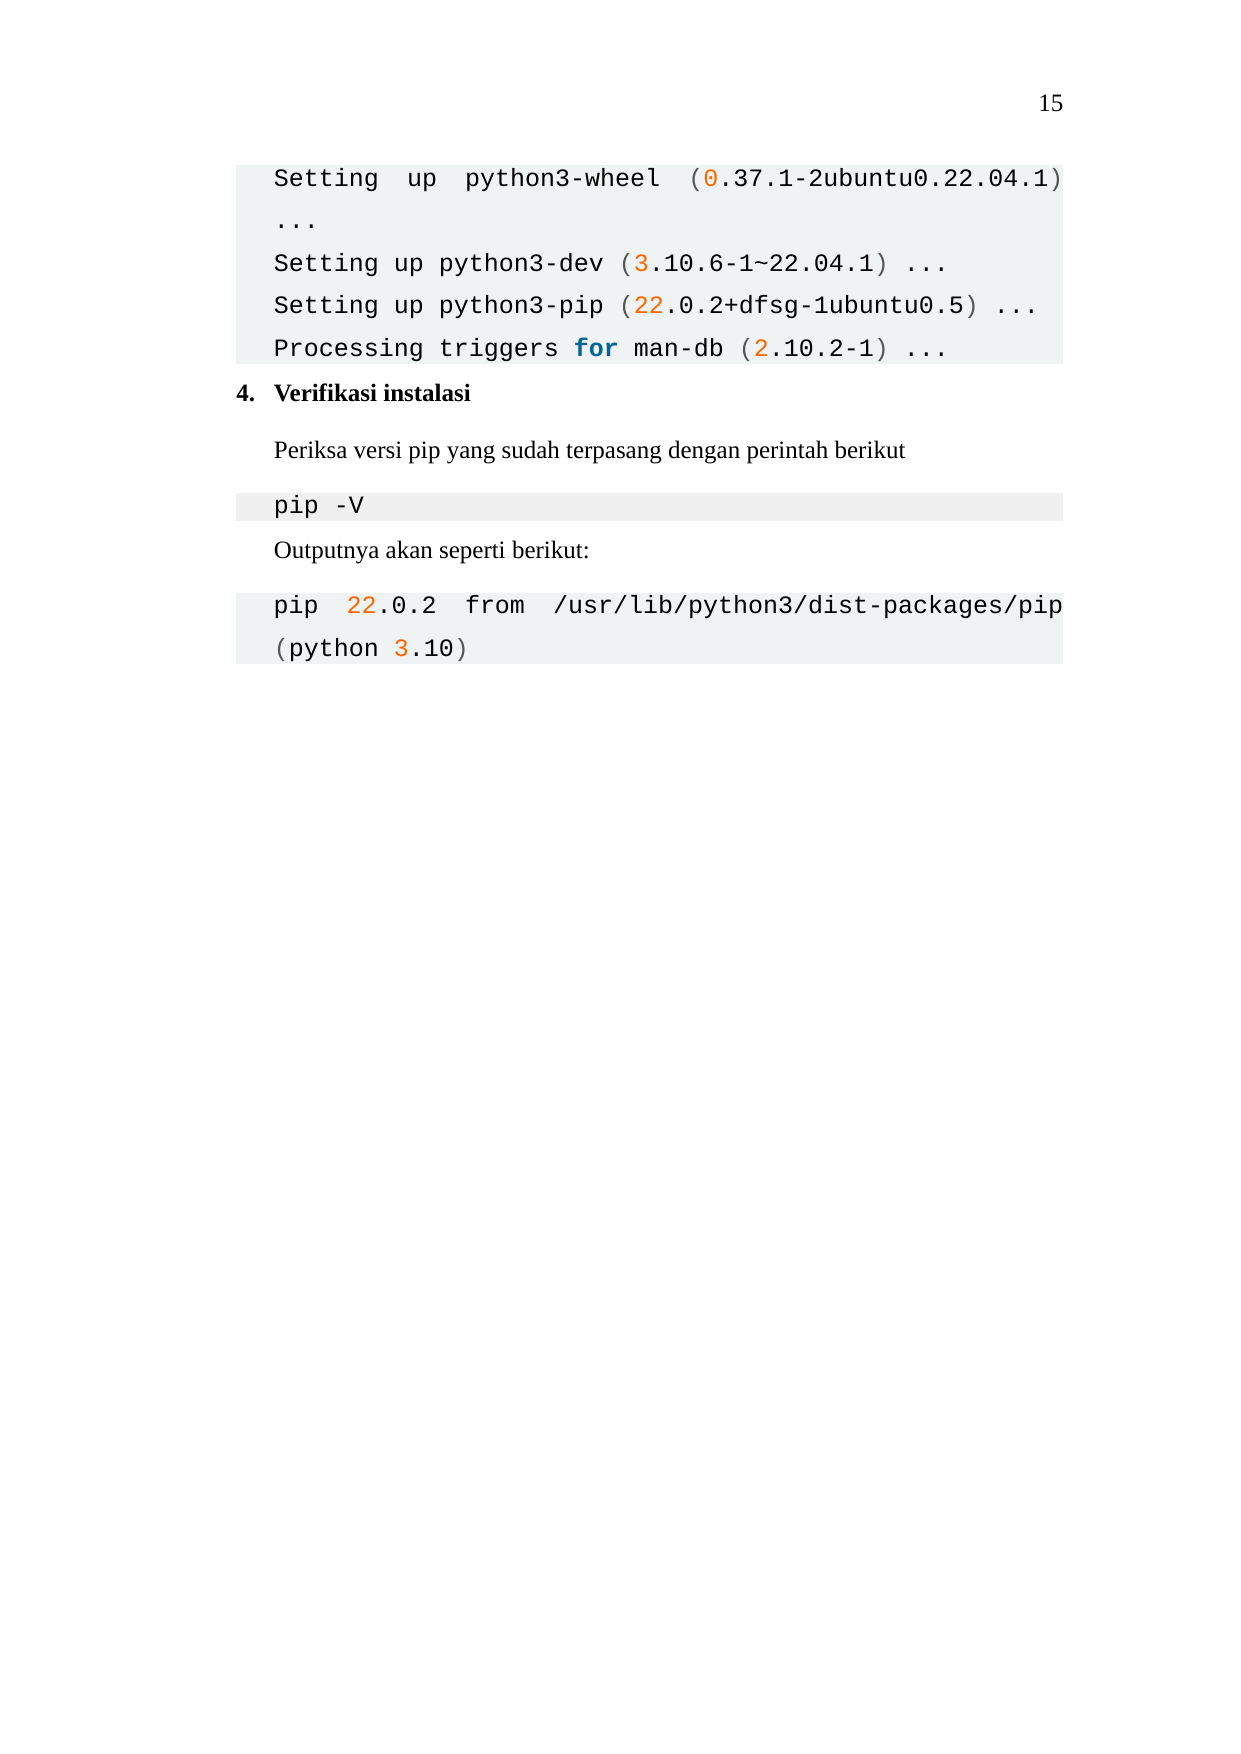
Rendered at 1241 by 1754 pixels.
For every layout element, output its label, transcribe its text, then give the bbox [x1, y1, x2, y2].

list Setting up python3-pip (22.0.2+dfsg-1ubuntu0.5) ... [236, 293, 1063, 321]
text pip 22.0.2 from /usr/lib/python3/dist-packages/pip (python 3.10) [236, 593, 1063, 664]
list Setting up python3-dev (3.10.6-1~22.04.1) ... [236, 250, 1063, 279]
list Setting up python3-wheel (0.37.1-2ubuntu0.22.04.1) ... [236, 165, 1063, 236]
text pip -V [236, 493, 1063, 521]
list Processing triggers for man-db (2.10.2-1) ... [236, 335, 1063, 364]
list Verifikasi instalasi [236, 378, 1063, 407]
list Periksa versi pip yang sudah terpasang dengan perintah berikut [236, 435, 1063, 464]
text Outputnya akan seperti berikut: [236, 535, 1063, 564]
